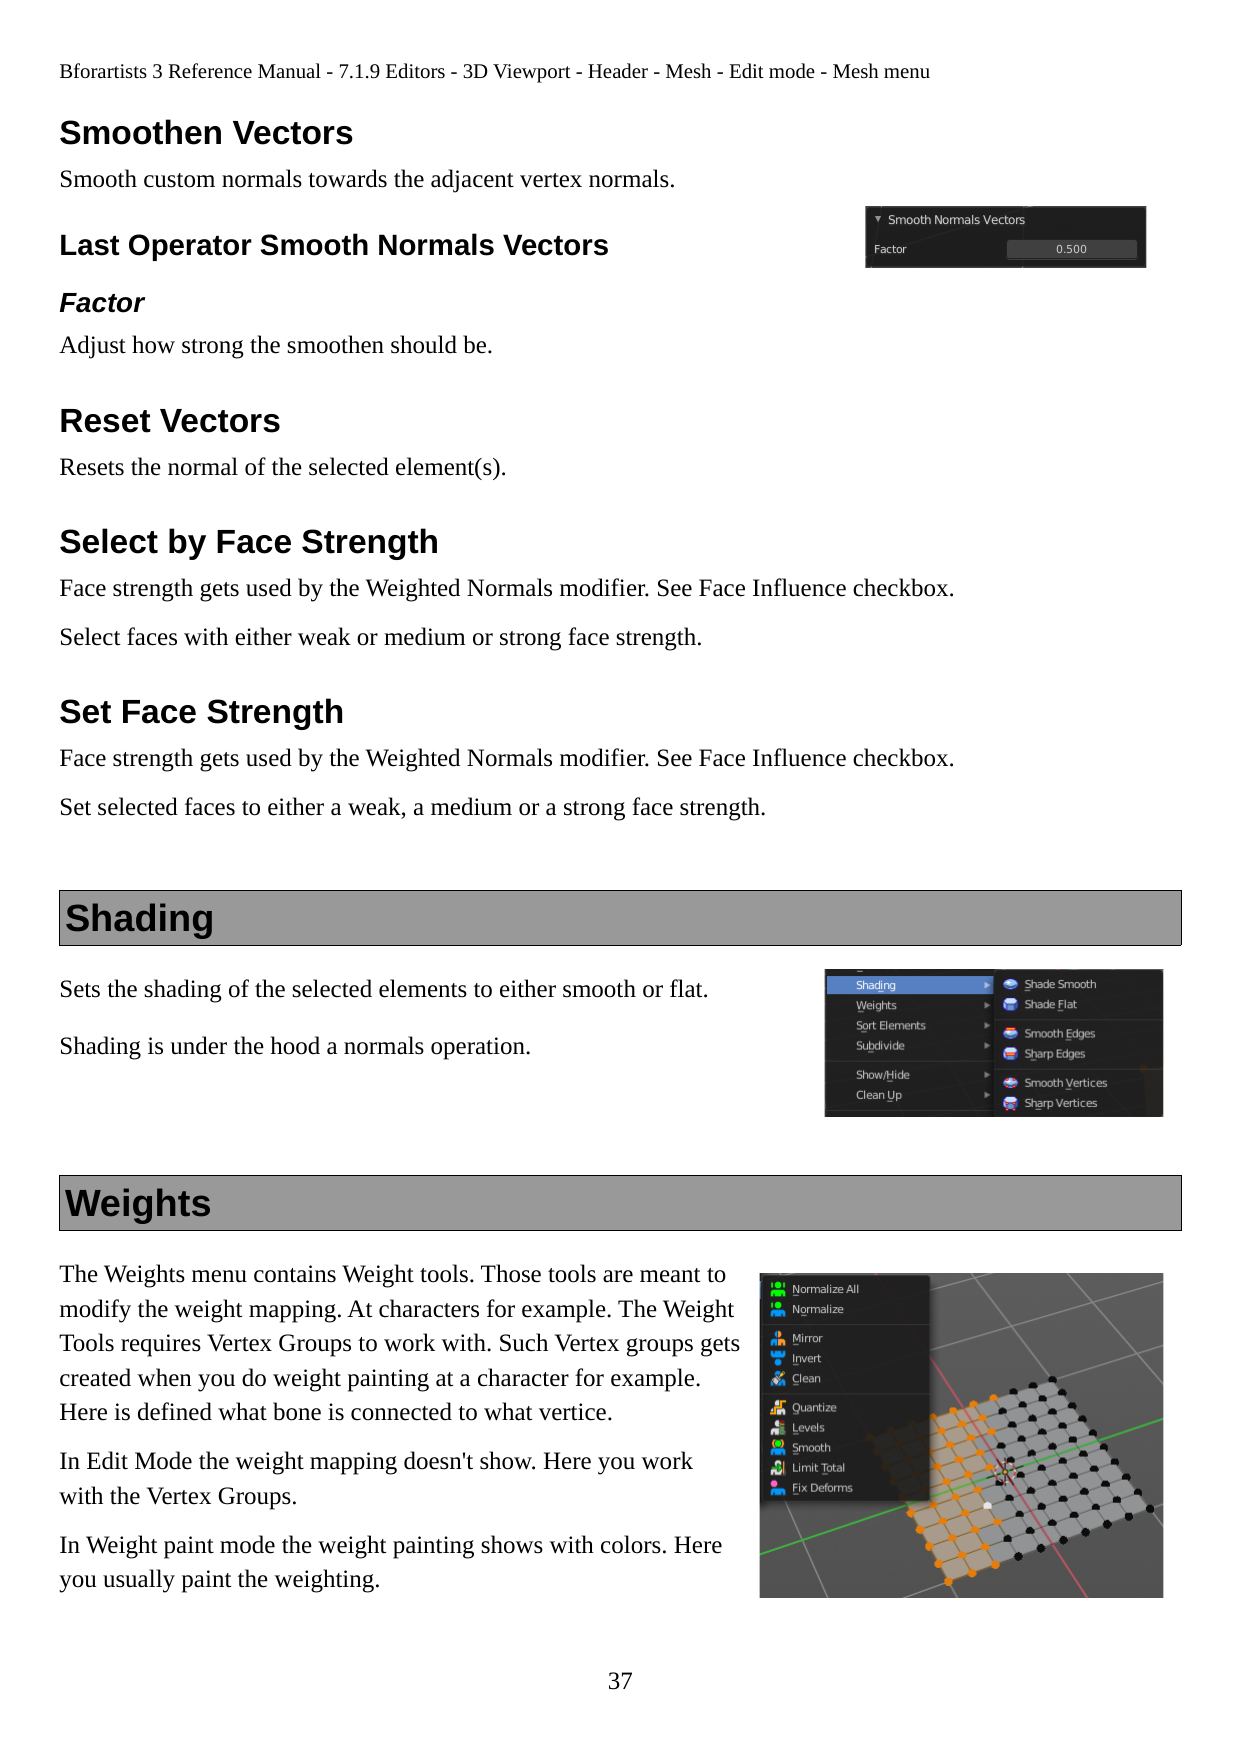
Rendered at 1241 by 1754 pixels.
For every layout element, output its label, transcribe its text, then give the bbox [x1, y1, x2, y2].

subtitle Smoothen Vectors [59, 113, 1181, 151]
text In Edit Mode the weight mapping doesn't show. Here you work with the Vertex Groups. [59, 1446, 759, 1509]
table_header Weights [60, 1176, 1181, 1230]
table_header Shading [60, 891, 1181, 945]
subtitle Select by Face Strength [59, 521, 1181, 560]
subtitle Set Face Strength [59, 692, 1181, 730]
text In Weight paint mode the weight painting shows with colors. Here you usually paint the weighting. [59, 1530, 759, 1593]
text Face strength gets used by the Weighted Normals modifier. See Face Influence checkbox. [59, 743, 1181, 771]
text Adjust how strong the smoothen should be. [59, 331, 1181, 359]
text Shading is under the hood a normals operation. [59, 1031, 824, 1060]
subtitle Factor [59, 286, 1181, 318]
text Sets the shading of the selected elements to either smooth or flat. [59, 974, 824, 1003]
picture [824, 969, 1164, 1117]
subtitle [1147, 227, 1181, 261]
text The Weights menu contains Weight tools. Those tools are meant to modify the weight mapping. At characters for example. The Weight Tools requires Vertex Groups to work with. Such Vertex groups gets created when you do weight painting at a character for example. Here is defined what bone is connected to what vertice. [59, 1259, 1181, 1426]
text Resets the normal of the selected element(s). [59, 452, 1181, 480]
picture [759, 1273, 1164, 1598]
text Smooth custom normals towards the adjacent vertex normals. [59, 164, 1181, 192]
subtitle Last Operator Smooth Normals Vectors [59, 227, 865, 261]
text Set selected faces to either a weak, a medium or a strong face strength. [59, 792, 1181, 821]
subtitle Reset Vectors [59, 400, 1181, 439]
text Select faces with either weak or medium or strong face strength. [59, 622, 1181, 650]
picture [865, 206, 1147, 268]
text Face strength gets used by the Weighted Normals modifier. See Face Influence checkbox. [59, 573, 1181, 601]
